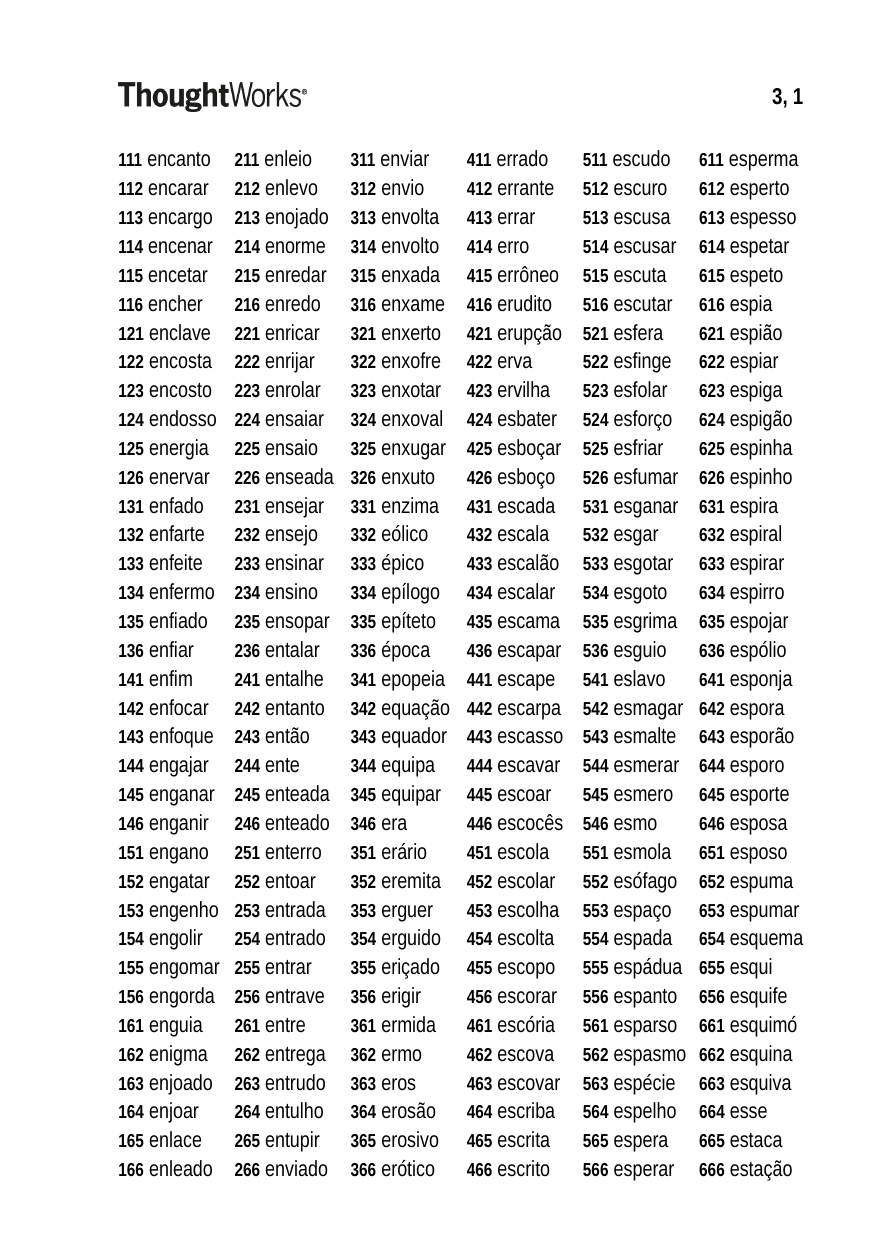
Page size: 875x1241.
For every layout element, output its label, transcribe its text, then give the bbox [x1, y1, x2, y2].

text 241 entalhe [234, 666, 350, 691]
text 444 escavar [467, 752, 583, 777]
text 132 enfarte [118, 521, 234, 546]
text 123 encosto [118, 377, 234, 402]
text 162 enigma [118, 1041, 234, 1066]
text 641 esponja [699, 666, 815, 691]
text 465 escrita [467, 1127, 583, 1152]
text 421 erupção [467, 319, 583, 344]
text 664 esse [699, 1098, 815, 1123]
text 435 escama [467, 608, 583, 633]
text 161 enguia [118, 1012, 234, 1037]
text 243 então [234, 723, 350, 748]
text 324 enxoval [350, 406, 467, 431]
text 654 esquema [699, 925, 815, 950]
text 656 esquife [699, 983, 815, 1008]
text 313 envolta [350, 204, 467, 229]
text 555 espádua [583, 954, 699, 979]
text 616 espia [699, 291, 815, 316]
text 235 ensopar [234, 608, 350, 633]
text 631 espira [699, 492, 815, 518]
text 512 escuro [583, 175, 699, 200]
text 242 entanto [234, 694, 350, 719]
text 412 errante [467, 175, 583, 200]
text 311 enviar [350, 146, 467, 171]
text 511 escudo [583, 146, 699, 171]
text 551 esmola [583, 839, 699, 864]
text 111 encanto [118, 146, 234, 171]
text 344 equipa [350, 752, 467, 777]
text 364 erosão [350, 1098, 467, 1123]
text 543 esmalte [583, 723, 699, 748]
text 225 ensaio [234, 435, 350, 460]
text 565 espera [583, 1127, 699, 1152]
text 436 escapar [467, 637, 583, 662]
text 661 esquimó [699, 1012, 815, 1037]
text 633 espirar [699, 550, 815, 575]
text 425 esboçar [467, 435, 583, 460]
text 254 entrado [234, 925, 350, 950]
text 534 esgoto [583, 579, 699, 604]
text 416 erudito [467, 291, 583, 316]
text 516 escutar [583, 291, 699, 316]
text 513 escusa [583, 204, 699, 229]
text 624 espigão [699, 406, 815, 431]
text 645 esporte [699, 781, 815, 806]
text 346 era [350, 810, 467, 835]
text 632 espiral [699, 521, 815, 546]
text 451 escola [467, 839, 583, 864]
text 363 eros [350, 1069, 467, 1095]
text 522 esfinge [583, 348, 699, 373]
text 515 escuta [583, 262, 699, 287]
text 644 esporo [699, 752, 815, 777]
text 214 enorme [234, 233, 350, 258]
text 414 erro [467, 233, 583, 258]
text 3, 1 [685, 83, 803, 109]
text 653 espumar [699, 896, 815, 922]
text 236 entalar [234, 637, 350, 662]
text 245 enteada [234, 781, 350, 806]
text 443 escasso [467, 723, 583, 748]
text 136 enfiar [118, 637, 234, 662]
text 433 escalão [467, 550, 583, 575]
text 424 esbater [467, 406, 583, 431]
text 145 enganar [118, 781, 234, 806]
text 636 espólio [699, 637, 815, 662]
text 316 enxame [350, 291, 467, 316]
text 542 esmagar [583, 694, 699, 719]
text 351 erário [350, 839, 467, 864]
text 146 enganir [118, 810, 234, 835]
text 252 entoar [234, 868, 350, 893]
text 226 enseada [234, 464, 350, 489]
text 156 engorda [118, 983, 234, 1008]
text 336 época [350, 637, 467, 662]
text 341 epopeia [350, 666, 467, 691]
text 434 escalar [467, 579, 583, 604]
text 615 espeto [699, 262, 815, 287]
picture [118, 82, 307, 112]
text 625 espinha [699, 435, 815, 460]
text 155 engomar [118, 954, 234, 979]
text 411 errado [467, 146, 583, 171]
text 362 ermo [350, 1041, 467, 1066]
text 221 enricar [234, 319, 350, 344]
text 125 energia [118, 435, 234, 460]
text 546 esmo [583, 810, 699, 835]
text 556 espanto [583, 983, 699, 1008]
text 523 esfolar [583, 377, 699, 402]
text 536 esguio [583, 637, 699, 662]
text 526 esfumar [583, 464, 699, 489]
text 231 ensejar [234, 492, 350, 518]
text 521 esfera [583, 319, 699, 344]
text 531 esganar [583, 492, 699, 518]
text 553 espaço [583, 896, 699, 922]
text 246 enteado [234, 810, 350, 835]
text 142 enfocar [118, 694, 234, 719]
text 265 entupir [234, 1127, 350, 1152]
text 545 esmero [583, 781, 699, 806]
text 215 enredar [234, 262, 350, 287]
text 121 enclave [118, 319, 234, 344]
text 144 engajar [118, 752, 234, 777]
text 461 escória [467, 1012, 583, 1037]
text 533 esgotar [583, 550, 699, 575]
text 642 espora [699, 694, 815, 719]
text 663 esquiva [699, 1069, 815, 1095]
text 432 escala [467, 521, 583, 546]
text 152 engatar [118, 868, 234, 893]
text 456 escorar [467, 983, 583, 1008]
text 126 enervar [118, 464, 234, 489]
text 524 esforço [583, 406, 699, 431]
text 113 encargo [118, 204, 234, 229]
text 361 ermida [350, 1012, 467, 1037]
text 312 envio [350, 175, 467, 200]
text 532 esgar [583, 521, 699, 546]
text 251 enterro [234, 839, 350, 864]
text 365 erosivo [350, 1127, 467, 1152]
text 353 erguer [350, 896, 467, 922]
text 133 enfeite [118, 550, 234, 575]
text 164 enjoar [118, 1098, 234, 1123]
text 454 escolta [467, 925, 583, 950]
text 321 enxerto [350, 319, 467, 344]
text 331 enzima [350, 492, 467, 518]
text 462 escova [467, 1041, 583, 1066]
text 463 escovar [467, 1069, 583, 1095]
text 666 estação [699, 1156, 815, 1181]
text 222 enrijar [234, 348, 350, 373]
text 514 escusar [583, 233, 699, 258]
text 223 enrolar [234, 377, 350, 402]
text 343 equador [350, 723, 467, 748]
text 116 encher [118, 291, 234, 316]
text 135 enfiado [118, 608, 234, 633]
text 413 errar [467, 204, 583, 229]
text 352 eremita [350, 868, 467, 893]
text 431 escada [467, 492, 583, 518]
text 143 enfoque [118, 723, 234, 748]
text 563 espécie [583, 1069, 699, 1095]
text 356 erigir [350, 983, 467, 1008]
text 165 enlace [118, 1127, 234, 1152]
text 342 equação [350, 694, 467, 719]
text 253 entrada [234, 896, 350, 922]
text 322 enxofre [350, 348, 467, 373]
text 623 espiga [699, 377, 815, 402]
text 233 ensinar [234, 550, 350, 575]
text 332 eólico [350, 521, 467, 546]
text 554 espada [583, 925, 699, 950]
text 163 enjoado [118, 1069, 234, 1095]
text 234 ensino [234, 579, 350, 604]
text 124 endosso [118, 406, 234, 431]
text 466 escrito [467, 1156, 583, 1181]
text 255 entrar [234, 954, 350, 979]
text 646 esposa [699, 810, 815, 835]
text 665 estaca [699, 1127, 815, 1152]
text 426 esboço [467, 464, 583, 489]
text 151 engano [118, 839, 234, 864]
text 635 espojar [699, 608, 815, 633]
text 621 espião [699, 319, 815, 344]
text 335 epíteto [350, 608, 467, 633]
text 652 espuma [699, 868, 815, 893]
text 153 engenho [118, 896, 234, 922]
text 541 eslavo [583, 666, 699, 691]
text 264 entulho [234, 1098, 350, 1123]
text 445 escoar [467, 781, 583, 806]
text 453 escolha [467, 896, 583, 922]
text 112 encarar [118, 175, 234, 200]
text 326 enxuto [350, 464, 467, 489]
text 232 ensejo [234, 521, 350, 546]
text 525 esfriar [583, 435, 699, 460]
text 446 escocês [467, 810, 583, 835]
text 662 esquina [699, 1041, 815, 1066]
text 141 enfim [118, 666, 234, 691]
text 535 esgrima [583, 608, 699, 633]
text 452 escolar [467, 868, 583, 893]
text 552 esófago [583, 868, 699, 893]
text 612 esperto [699, 175, 815, 200]
text 213 enojado [234, 204, 350, 229]
text 614 espetar [699, 233, 815, 258]
text 261 entre [234, 1012, 350, 1037]
text 455 escopo [467, 954, 583, 979]
text 262 entrega [234, 1041, 350, 1066]
text 211 enleio [234, 146, 350, 171]
text 244 ente [234, 752, 350, 777]
text 334 epílogo [350, 579, 467, 604]
text 333 épico [350, 550, 467, 575]
text 442 escarpa [467, 694, 583, 719]
text 423 ervilha [467, 377, 583, 402]
text 634 espirro [699, 579, 815, 604]
text 166 enleado [118, 1156, 234, 1181]
text 561 esparso [583, 1012, 699, 1037]
text 415 errôneo [467, 262, 583, 287]
text 354 erguido [350, 925, 467, 950]
text 256 entrave [234, 983, 350, 1008]
text 544 esmerar [583, 752, 699, 777]
text 323 enxotar [350, 377, 467, 402]
text 366 erótico [350, 1156, 467, 1181]
text 134 enfermo [118, 579, 234, 604]
text 622 espiar [699, 348, 815, 373]
text 651 esposo [699, 839, 815, 864]
text 355 eriçado [350, 954, 467, 979]
text 562 espasmo [583, 1041, 699, 1066]
text 655 esqui [699, 954, 815, 979]
text 114 encenar [118, 233, 234, 258]
text 611 esperma [699, 146, 815, 171]
text 131 enfado [118, 492, 234, 518]
text 643 esporão [699, 723, 815, 748]
text 441 escape [467, 666, 583, 691]
text 224 ensaiar [234, 406, 350, 431]
text 564 espelho [583, 1098, 699, 1123]
text 422 erva [467, 348, 583, 373]
text 266 enviado [234, 1156, 350, 1181]
text 315 enxada [350, 262, 467, 287]
text 613 espesso [699, 204, 815, 229]
text 325 enxugar [350, 435, 467, 460]
text 263 entrudo [234, 1069, 350, 1095]
text 115 encetar [118, 262, 234, 287]
text 626 espinho [699, 464, 815, 489]
text 212 enlevo [234, 175, 350, 200]
text 345 equipar [350, 781, 467, 806]
text 464 escriba [467, 1098, 583, 1123]
text 566 esperar [583, 1156, 699, 1181]
text 314 envolto [350, 233, 467, 258]
text 154 engolir [118, 925, 234, 950]
text 122 encosta [118, 348, 234, 373]
text 216 enredo [234, 291, 350, 316]
